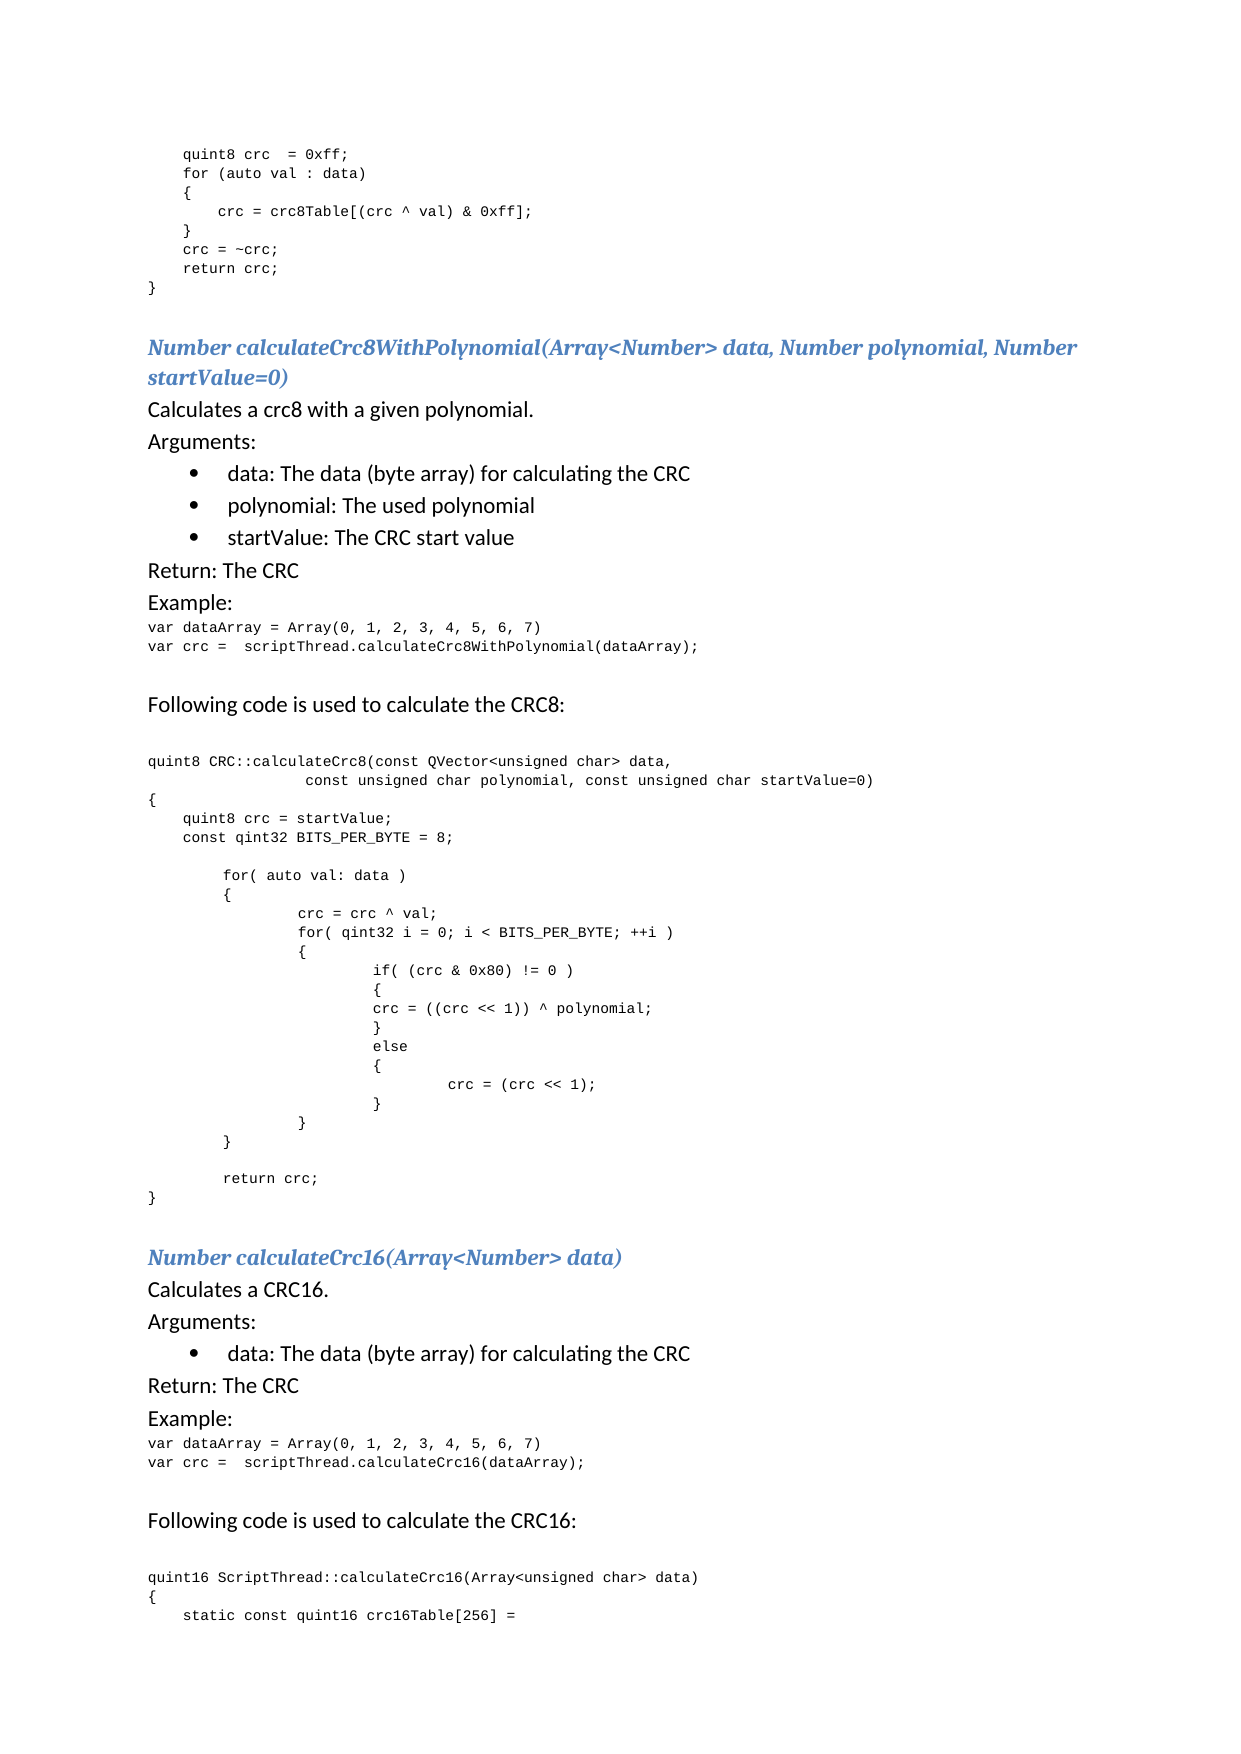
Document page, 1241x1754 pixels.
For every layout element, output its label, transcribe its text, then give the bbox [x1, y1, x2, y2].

list startValue: The CRC start value [190, 523, 1093, 552]
text quint8 CRC::calculateCrc8(const QVector<unsigned char> data, [148, 754, 1093, 771]
text { [148, 1589, 1093, 1606]
text { [148, 887, 1093, 904]
text var crc = scriptThread.calculateCrc8WithPolynomial(dataArray); [148, 639, 1093, 656]
text for (auto val : data) [148, 167, 1093, 183]
subtitle Number calculateCrc16(Array<Number> data) [148, 1245, 1093, 1271]
text Following code is used to calculate the CRC8: [148, 690, 1093, 718]
text { [223, 944, 1093, 961]
text } [148, 223, 1093, 240]
text } [148, 1096, 1093, 1112]
text var crc = scriptThread.calculateCrc16(dataArray); [148, 1455, 1093, 1471]
text if( (crc & 0x80) != 0 ) [148, 963, 1093, 980]
text { [148, 792, 1093, 809]
text } [148, 280, 1093, 297]
text } [148, 1134, 1093, 1150]
subtitle Number calculateCrc8WithPolynomial(Array<Number> data, Number polynomial, Number startValue=0) [148, 334, 1093, 391]
text quint8 crc = 0xff; [148, 148, 1093, 164]
text crc = crc ^ val; [223, 906, 1093, 923]
text crc = ((crc << 1)) ^ polynomial; [148, 1001, 1093, 1018]
text const unsigned char polynomial, const unsigned char startValue=0) [148, 773, 1093, 790]
text { [148, 1058, 1093, 1074]
text { [148, 982, 1093, 999]
text } [148, 1115, 1093, 1131]
text quint16 ScriptThread::calculateCrc16(Array<unsigned char> data) [148, 1570, 1093, 1587]
text crc = (crc << 1); [148, 1077, 1093, 1093]
text } [148, 1020, 1093, 1037]
text Following code is used to calculate the CRC16: [148, 1506, 1093, 1534]
text var dataArray = Array(0, 1, 2, 3, 4, 5, 6, 7) [148, 1436, 1093, 1452]
text Calculates a CRC16. [148, 1275, 1093, 1303]
text Arguments: [148, 427, 1093, 455]
text var dataArray = Array(0, 1, 2, 3, 4, 5, 6, 7) [148, 620, 1093, 637]
text } [148, 1191, 1093, 1207]
text quint8 crc = startValue; [148, 811, 1093, 828]
list polynomial: The used polynomial [190, 491, 1093, 519]
text crc = crc8Table[(crc ^ val) & 0xff]; [148, 204, 1093, 221]
text Arguments: [148, 1307, 1093, 1335]
text Example: [148, 588, 1093, 616]
text Return: The CRC [148, 1371, 1093, 1399]
text for( qint32 i = 0; i < BITS_PER_BYTE; ++i ) [223, 925, 1093, 942]
text crc = ~crc; [148, 242, 1093, 259]
text Example: [148, 1404, 1093, 1432]
text for( auto val: data ) [148, 868, 1093, 885]
text else [148, 1039, 1093, 1056]
text Return: The CRC [148, 556, 1093, 584]
text static const quint16 crc16Table[256] = [148, 1608, 1093, 1625]
list data: The data (byte array) for calculating the CRC [190, 459, 1093, 487]
text return crc; [148, 1172, 1093, 1188]
list data: The data (byte array) for calculating the CRC [190, 1339, 1093, 1367]
text Calculates a crc8 with a given polynomial. [148, 395, 1093, 423]
text const qint32 BITS_PER_BYTE = 8; [148, 830, 1093, 847]
text return crc; [148, 261, 1093, 278]
text { [148, 186, 1093, 202]
